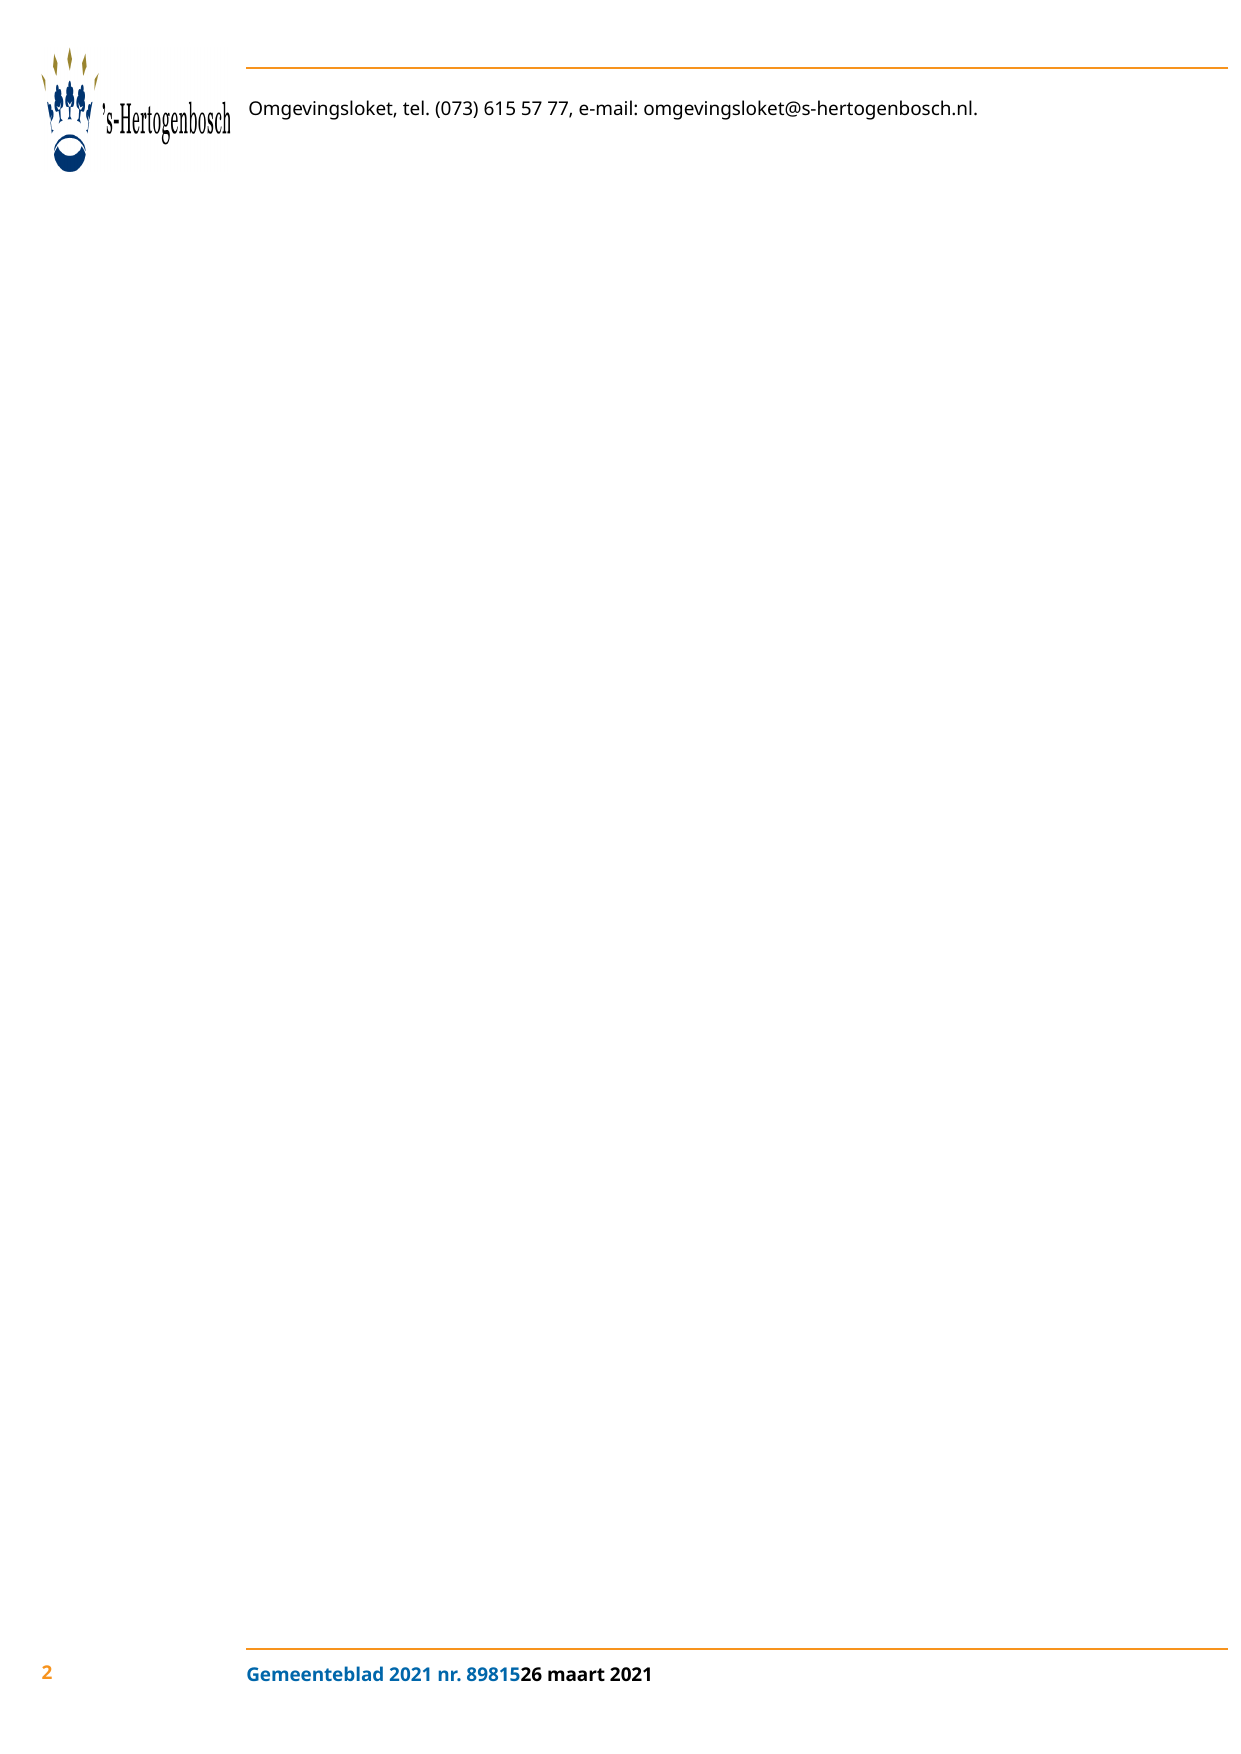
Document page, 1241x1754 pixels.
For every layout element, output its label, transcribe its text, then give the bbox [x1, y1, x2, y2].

picture [41, 47, 231, 172]
text Omgevingsloket, tel. (073) 615 57 77, e-mail: omgevingsloket@s-hertogenbosch.nl. [248, 95, 1152, 121]
